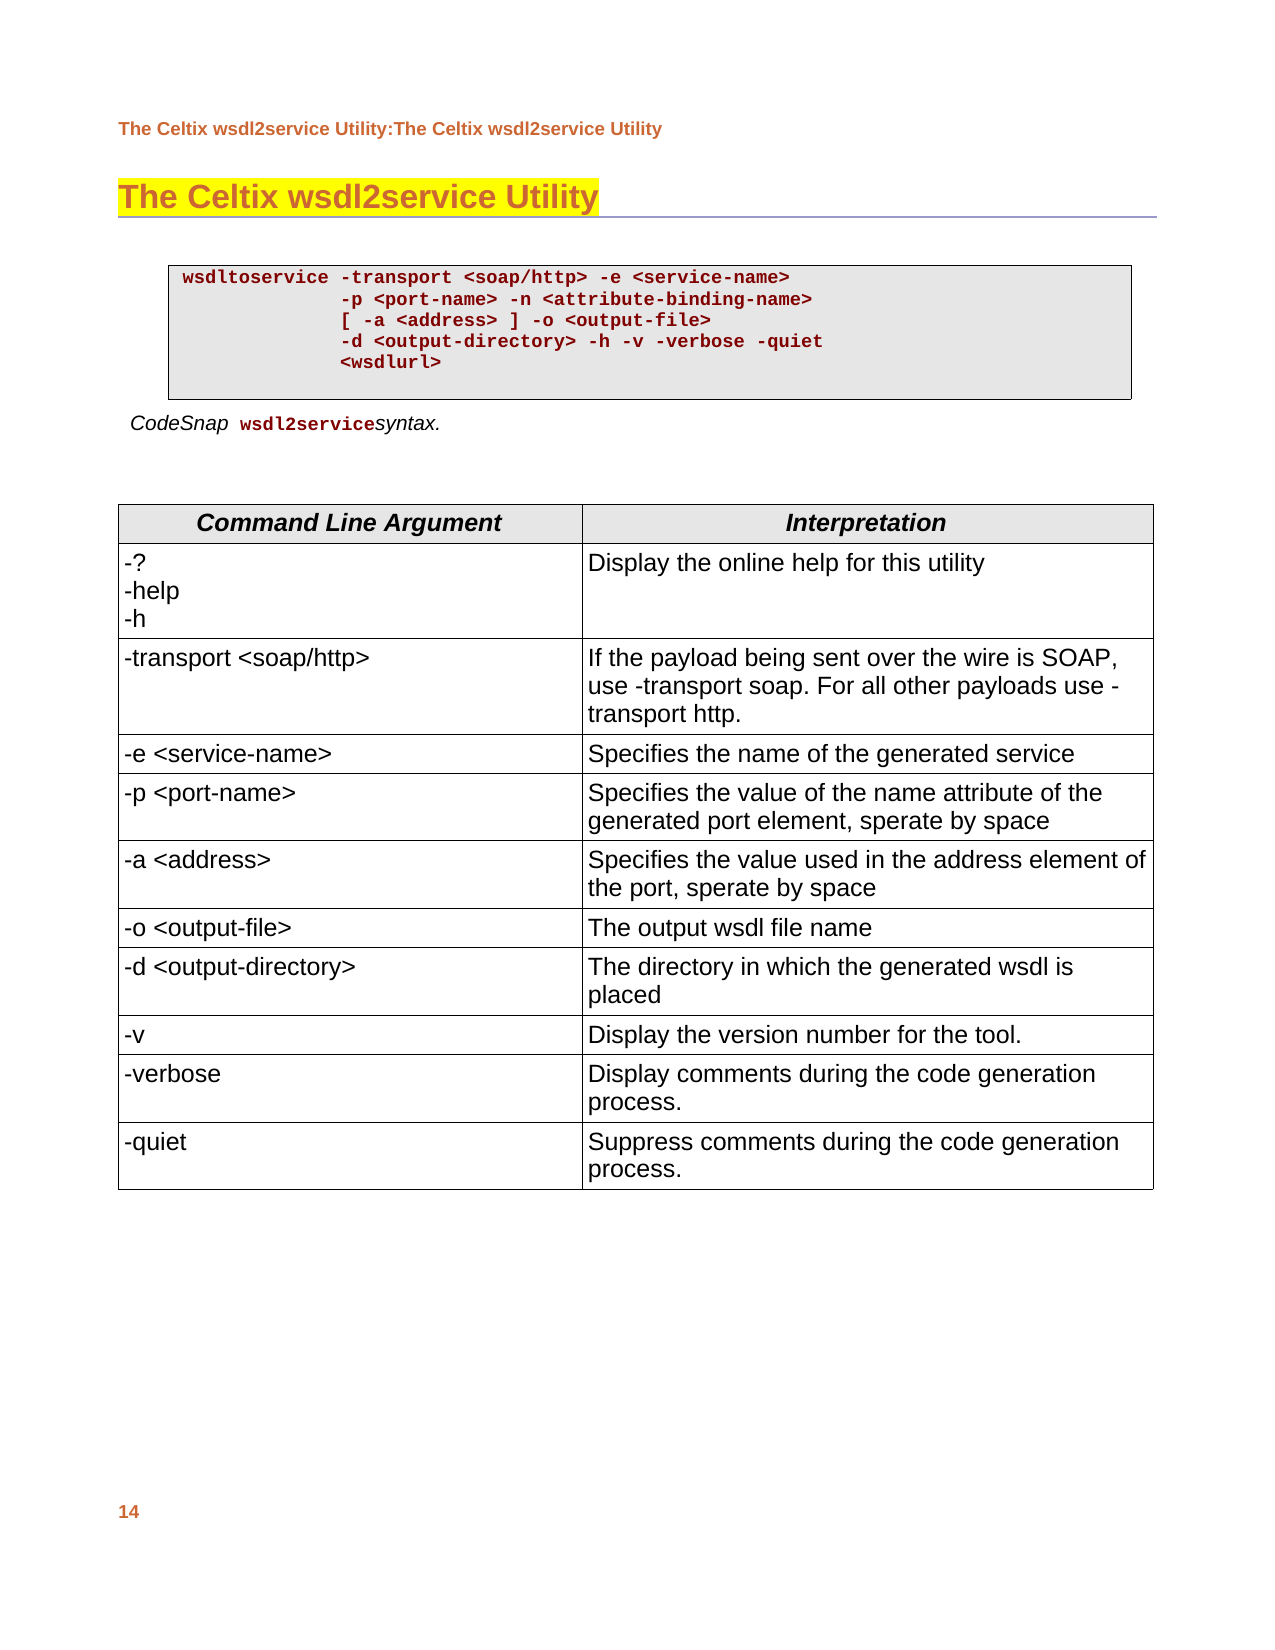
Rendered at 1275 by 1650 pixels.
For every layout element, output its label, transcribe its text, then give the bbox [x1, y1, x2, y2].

text <wsdlurl> [169, 350, 1131, 371]
table_cell If the payload being sent over the wire is SOAP, use -transport soap. For all other payloads use -transport http. [583, 639, 1153, 733]
table_header Command Line Argument [119, 505, 582, 543]
subtitle The Celtix wsdl2service Utility [118, 178, 1157, 216]
table_cell Display comments during the code generation process. [583, 1055, 1153, 1122]
text -d <output-directory> -h -v -verbose -quiet [169, 329, 1131, 350]
text [ -a <address> ] -o <output-file> [169, 307, 1131, 329]
table_cell The output wsdl file name [583, 909, 1153, 947]
table_cell -o <output-file> [119, 909, 582, 947]
table_header Interpretation [583, 505, 1153, 543]
table_cell Display the version number for the tool. [583, 1016, 1153, 1054]
table_cell Specifies the value used in the address element of the port, sperate by space [583, 841, 1153, 908]
table_cell -v [119, 1016, 582, 1054]
text wsdltoservice -transport <soap/http> -e <service-name> [169, 266, 1131, 286]
table_cell -p <port-name> [119, 774, 582, 840]
table_cell Specifies the name of the generated service [583, 735, 1153, 773]
table_cell -transport <soap/http> [119, 639, 582, 733]
table_cell -quiet [119, 1123, 582, 1189]
table_cell -e <service-name> [119, 735, 582, 773]
text -p <port-name> -n <attribute-binding-name> [169, 286, 1131, 307]
table_cell The directory in which the generated wsdl is placed [583, 948, 1153, 1015]
table_cell Specifies the value of the name attribute of the generated port element, sperate by space [583, 774, 1153, 840]
table_cell -verbose [119, 1055, 582, 1122]
text CodeSnap wsdl2servicesyntax. [130, 411, 1169, 436]
table_cell -a <address> [119, 841, 582, 908]
table_cell Suppress comments during the code generation process. [583, 1123, 1153, 1189]
table_cell -? -help -h [119, 544, 582, 638]
table_cell Display the online help for this utility [583, 544, 1153, 638]
table_cell -d <output-directory> [119, 948, 582, 1015]
